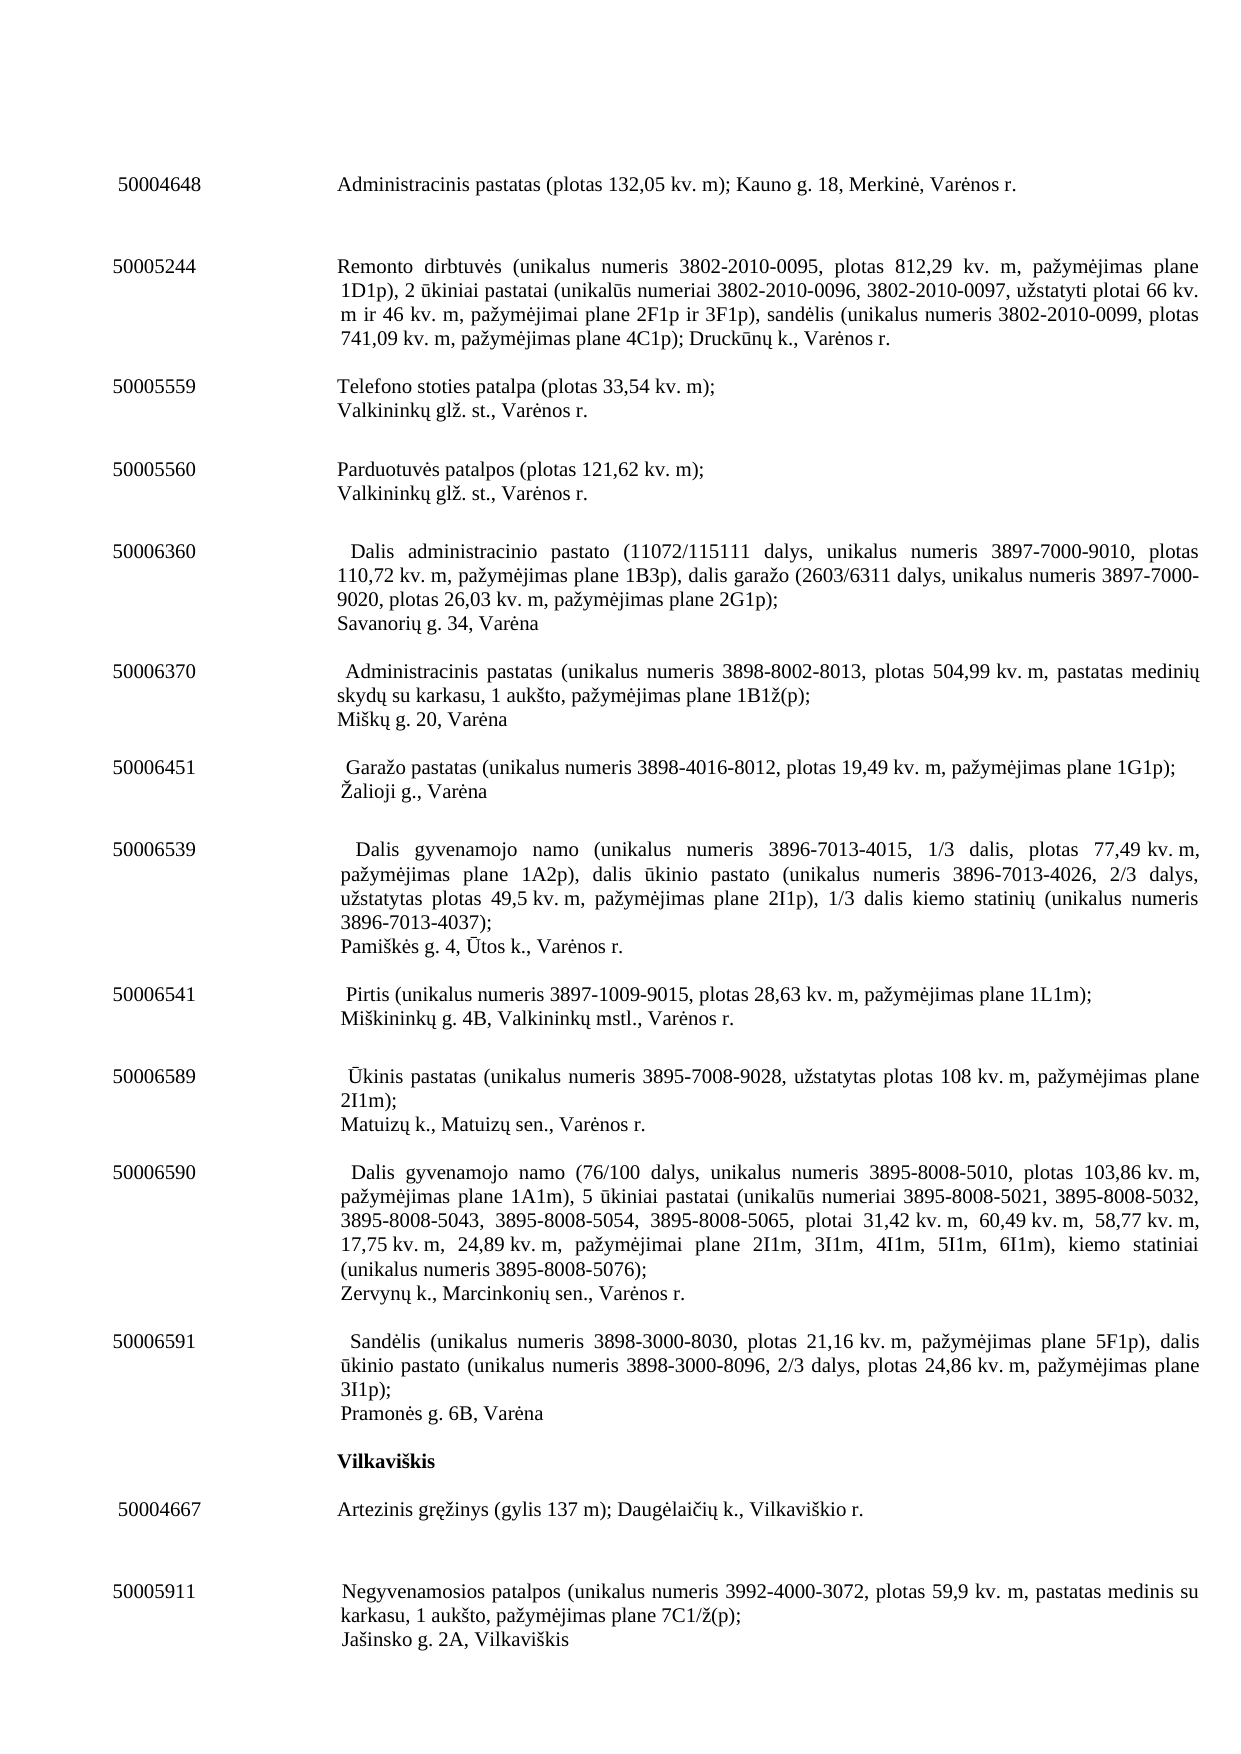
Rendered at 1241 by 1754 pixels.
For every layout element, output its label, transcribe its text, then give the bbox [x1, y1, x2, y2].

table_cell [101, 1473, 1211, 1497]
table_cell 50006360 [101, 539, 326, 659]
table_cell 50006590 [101, 1160, 326, 1329]
table_cell 50006541 [101, 982, 326, 1064]
table_cell [101, 1449, 326, 1473]
table_cell 50006539 [101, 838, 326, 982]
table_cell 50004648 [101, 172, 326, 254]
table_cell Artezinis gręžinys (gylis 137 m); Daugėlaičių k., Vilkaviškio r. [326, 1497, 1211, 1579]
table_cell Pirtis (unikalus numeris 3897-1009-9015, plotas 28,63 kv. m, pažymėjimas plane 1L1m); Miškininkų g. 4B, Valkininkų mstl., Varėnos r. [326, 982, 1211, 1064]
table_cell 50004667 [101, 1497, 326, 1579]
table_cell Dalis gyvenamojo namo (76/100 dalys, unikalus numeris 3895-8008-5010, plotas 103,86 kv. m, pažymėjimas plane 1A1m), 5 ūkiniai pastatai (unikalūs numeriai 3895-8008-5021, 3895-8008-5032, 3895-8008-5043, 3895-8008-5054, 3895-8008-5065, plotai 31,42 kv. m, 60,49 kv. m, 58,77 kv. m, 17,75 kv. m, 24,89 kv. m, pažymėjimai plane 2I1m, 3I1m, 4I1m, 5I1m, 6I1m), kiemo statiniai (unikalus numeris 3895-8008-5076); Zervynų k., Marcinkonių sen., Varėnos r. [326, 1160, 1211, 1329]
table_cell Dalis administracinio pastato (11072/115111 dalys, unikalus numeris 3897-7000-9010, plotas 110,72 kv. m, pažymėjimas plane 1B3p), dalis garažo (2603/6311 dalys, unikalus numeris 3897-7000-9020, plotas 26,03 kv. m, pažymėjimas plane 2G1p); Savanorių g. 34, Varėna [326, 539, 1211, 659]
table_cell Dalis gyvenamojo namo (unikalus numeris 3896-7013-4015, 1/3 dalis, plotas 77,49 kv. m, pažymėjimas plane 1A2p), dalis ūkinio pastato (unikalus numeris 3896-7013-4026, 2/3 dalys, užstatytas plotas 49,5 kv. m, pažymėjimas plane 2I1p), 1/3 dalis kiemo statinių (unikalus numeris 3896-7013-4037); Pamiškės g. 4, Ūtos k., Varėnos r. [326, 838, 1211, 982]
table_cell 50005911 [101, 1579, 326, 1661]
table_cell Vilkaviškis [326, 1449, 1211, 1473]
table_cell 50006451 [101, 755, 326, 837]
table_cell 50006591 [101, 1329, 326, 1449]
table_cell 50005560 [101, 456, 326, 539]
table_cell Ūkinis pastatas (unikalus numeris 3895-7008-9028, užstatytas plotas 108 kv. m, pažymėjimas plane 2I1m); Matuizų k., Matuizų sen., Varėnos r. [326, 1064, 1211, 1160]
table_cell Garažo pastatas (unikalus numeris 3898-4016-8012, plotas 19,49 kv. m, pažymėjimas plane 1G1p); Žalioji g., Varėna [326, 755, 1211, 837]
table_cell Administracinis pastatas (plotas 132,05 kv. m); Kauno g. 18, Merkinė, Varėnos r. [326, 172, 1211, 254]
table_cell 50005244 [101, 254, 326, 374]
table_cell Remonto dirbtuvės (unikalus numeris 3802-2010-0095, plotas 812,29 kv. m, pažymėjimas plane 1D1p), 2 ūkiniai pastatai (unikalūs numeriai 3802-2010-0096, 3802-2010-0097, užstatyti plotai 66 kv. m ir 46 kv. m, pažymėjimai plane 2F1p ir 3F1p), sandėlis (unikalus numeris 3802-2010-0099, plotas 741,09 kv. m, pažymėjimas plane 4C1p); Druckūnų k., Varėnos r. [326, 254, 1211, 374]
table_cell 50006370 [101, 659, 326, 755]
table_cell 50006589 [101, 1064, 326, 1160]
table_cell Parduotuvės patalpos (plotas 121,62 kv. m); Valkininkų glž. st., Varėnos r. [326, 456, 1211, 539]
table_cell Sandėlis (unikalus numeris 3898-3000-8030, plotas 21,16 kv. m, pažymėjimas plane 5F1p), dalis ūkinio pastato (unikalus numeris 3898-3000-8096, 2/3 dalys, plotas 24,86 kv. m, pažymėjimas plane 3I1p); Pramonės g. 6B, Varėna [326, 1329, 1211, 1449]
table_cell [101, 148, 1211, 172]
table_cell Negyvenamosios patalpos (unikalus numeris 3992-4000-3072, plotas 59,9 kv. m, pastatas medinis su karkasu, 1 aukšto, pažymėjimas plane 7C1/ž(p); Jašinsko g. 2A, Vilkaviškis [326, 1579, 1211, 1661]
table_cell Administracinis pastatas (unikalus numeris 3898-8002-8013, plotas 504,99 kv. m, pastatas medinių skydų su karkasu, 1 aukšto, pažymėjimas plane 1B1ž(p); Miškų g. 20, Varėna [326, 659, 1211, 755]
table_cell Telefono stoties patalpa (plotas 33,54 kv. m); Valkininkų glž. st., Varėnos r. [326, 374, 1211, 456]
table_cell 50005559 [101, 374, 326, 456]
